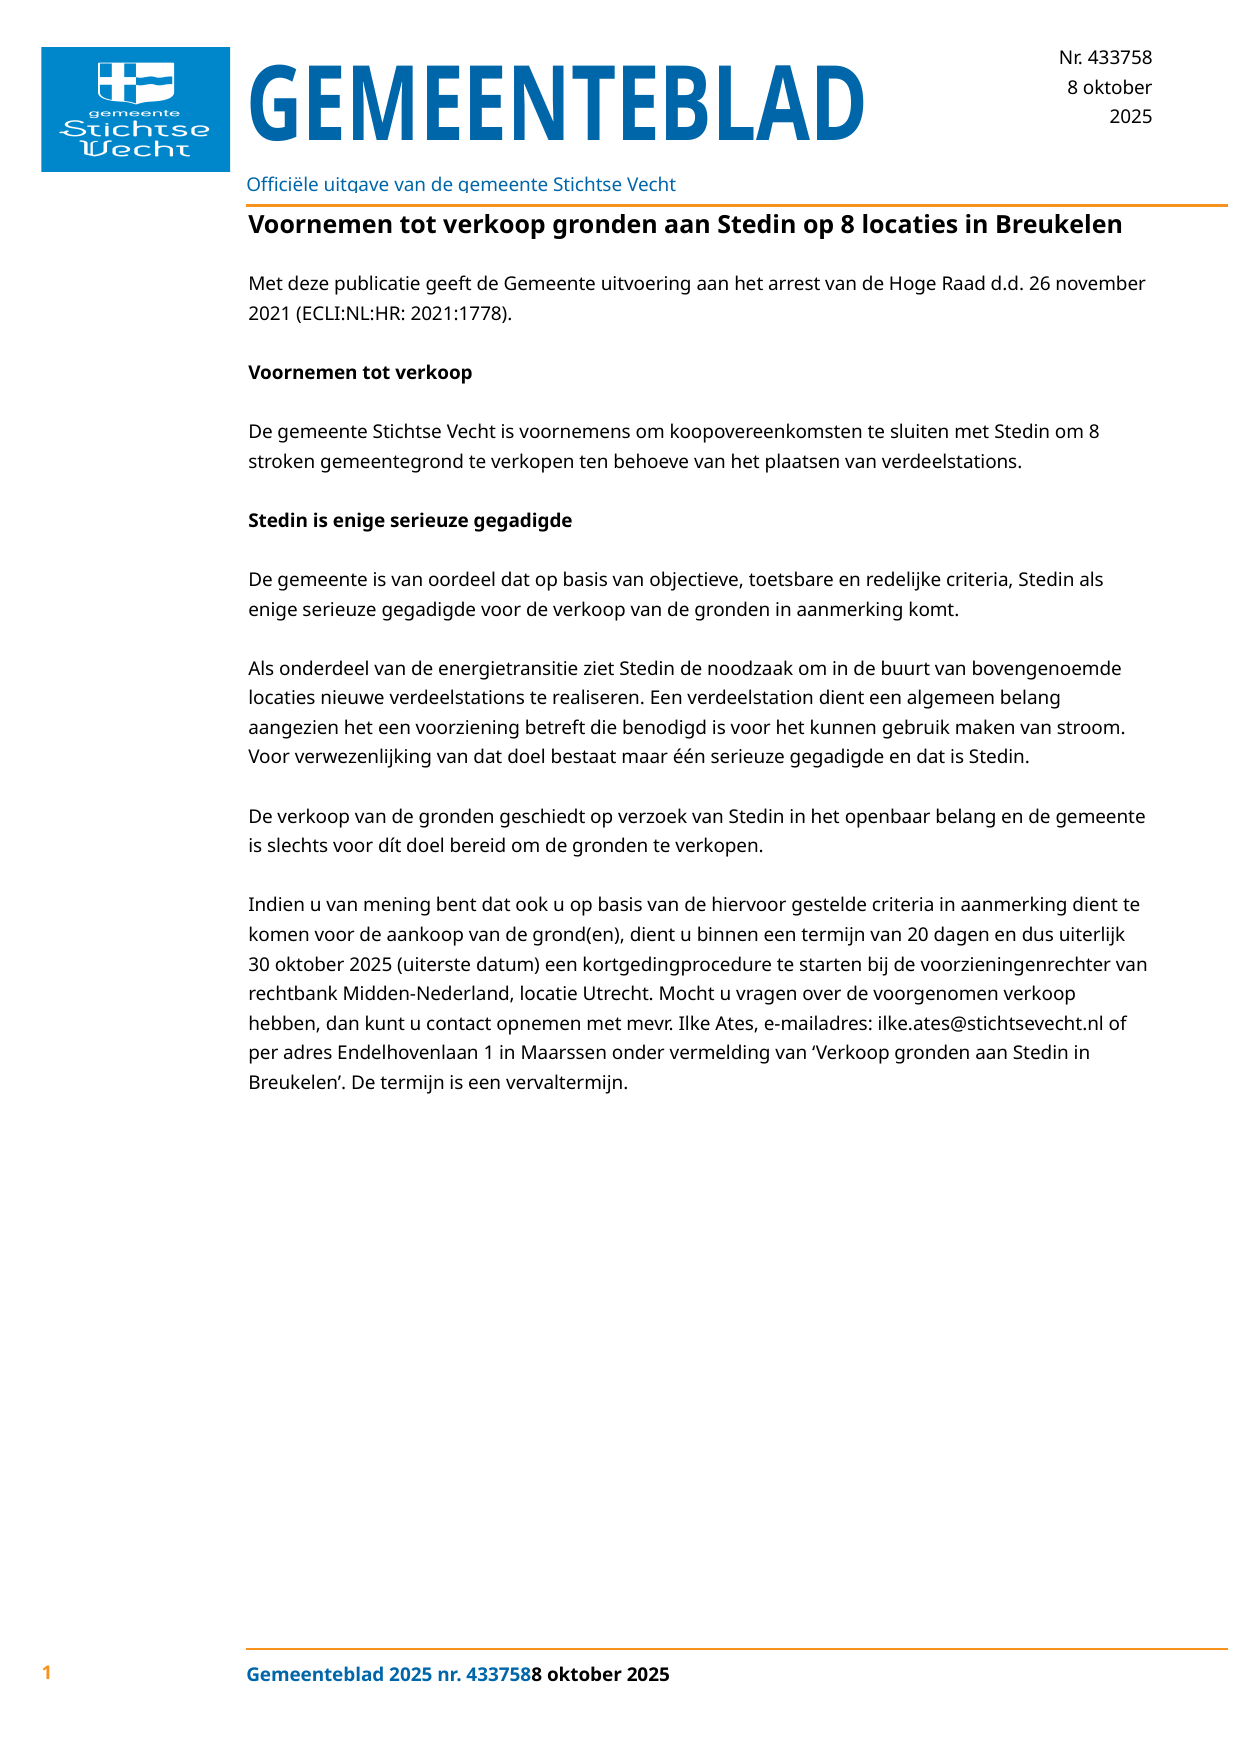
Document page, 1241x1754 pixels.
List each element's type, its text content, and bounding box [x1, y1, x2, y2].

text Met deze publicatie geeft de Gemeente uitvoering aan het arrest van de Hoge Raad d.d. 26 november 2021 (ECLI:NL:HR: 2021:1778). [248, 270, 1152, 326]
text De gemeente Stichtse Vecht is voornemens om koopovereenkomsten te sluiten met Stedin om 8 stroken gemeentegrond te verkopen ten behoeve van het plaatsen van verdeelstations. [248, 418, 1152, 473]
text Als onderdeel van de energietransitie ziet Stedin de noodzaak om in de buurt van bovengenoemde locaties nieuwe verdeelstations te realiseren. Een verdeelstation dient een algemeen belang aangezien het een voorziening betreft die benodigd is voor het kunnen gebruik maken van stroom. Voor verwezenlijking van dat doel bestaat maar één serieuze gegadigde en dat is Stedin. [248, 655, 1152, 769]
text Indien u van mening bent dat ook u op basis van de hiervoor gestelde criteria in aanmerking dient te komen voor de aankoop van de grond(en), dient u binnen een termijn van 20 dagen en dus uiterlijk 30 oktober 2025 (uiterste datum) een kortgedingprocedure te starten bij de voorzieningenrechter van rechtbank Midden-Nederland, locatie Utrecht. Mocht u vragen over de voorgenomen verkoop hebben, dan kunt u contact opnemen met mevr. Ilke Ates, e-mailadres: ilke.ates@stichtsevecht.nl of per adres Endelhovenlaan 1 in Maarssen onder vermelding van ‘Verkoop gronden aan Stedin in Breukelen’. De termijn is een vervaltermijn. [248, 892, 1152, 1095]
text Voornemen tot verkoop gronden aan Stedin op 8 locaties in Breukelen [248, 207, 1152, 241]
text Stedin is enige serieuze gegadigde [248, 507, 1152, 533]
text De gemeente is van oordeel dat op basis van objectieve, toetsbare en redelijke criteria, Stedin als enige serieuze gegadigde voor de verkoop van de gronden in aanmerking komt. [248, 566, 1152, 621]
text Voornemen tot verkoop [248, 359, 1152, 385]
picture [137, 63, 174, 103]
text De verkoop van de gronden geschiedt op verzoek van Stedin in het openbaar belang en de gemeente is slechts voor dít doel bereid om de gronden te verkopen. [248, 803, 1152, 858]
picture [99, 63, 135, 101]
